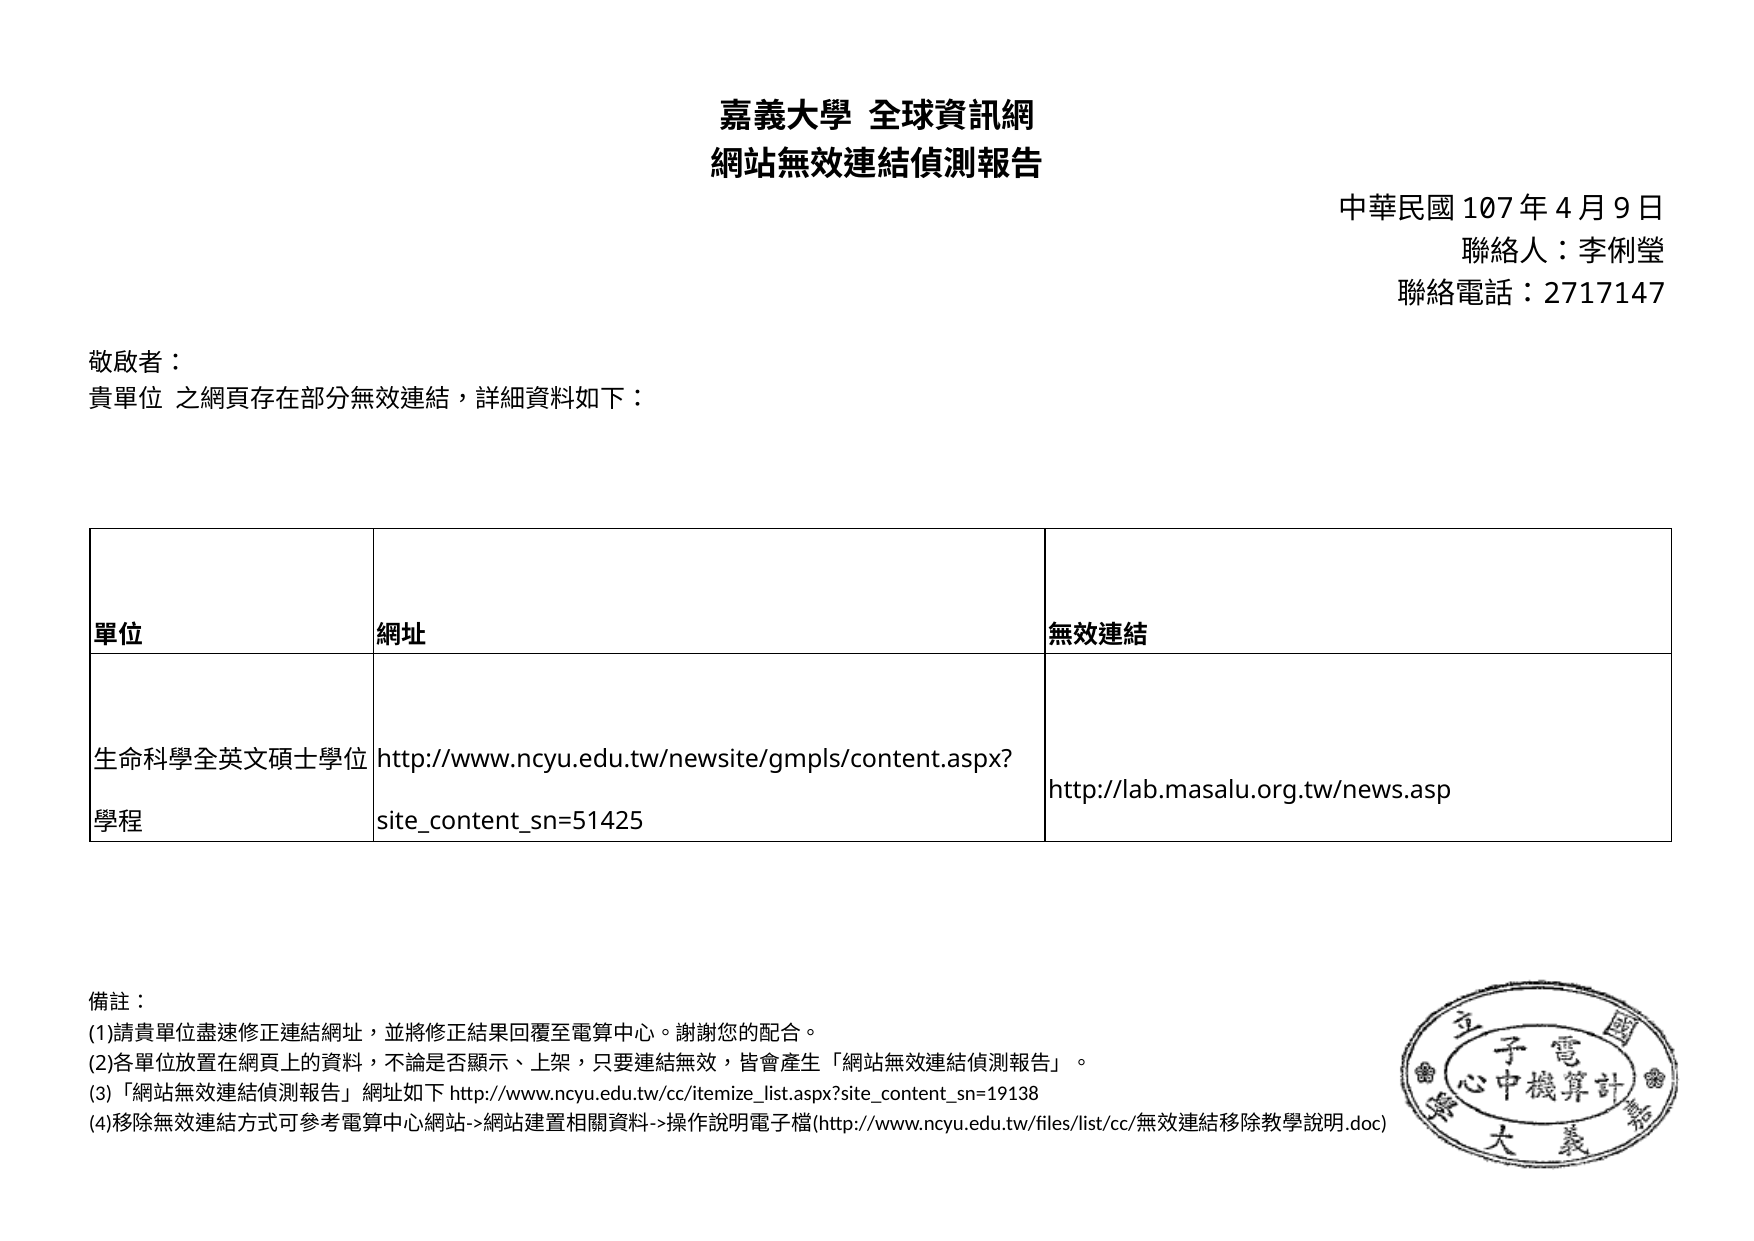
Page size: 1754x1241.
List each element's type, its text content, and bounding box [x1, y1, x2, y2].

table_header 無效連結 [1046, 529, 1671, 653]
table_header 網址 [374, 529, 1044, 653]
table_cell http://lab.masalu.org.tw/news.asp [1046, 654, 1671, 841]
table_cell 生命科學全英文碩士學位學程 [91, 654, 373, 841]
table_cell http://www.ncyu.edu.tw/newsite/gmpls/content.aspx?site_content_sn=51425 [374, 654, 1044, 841]
table_header 單位 [91, 529, 373, 653]
